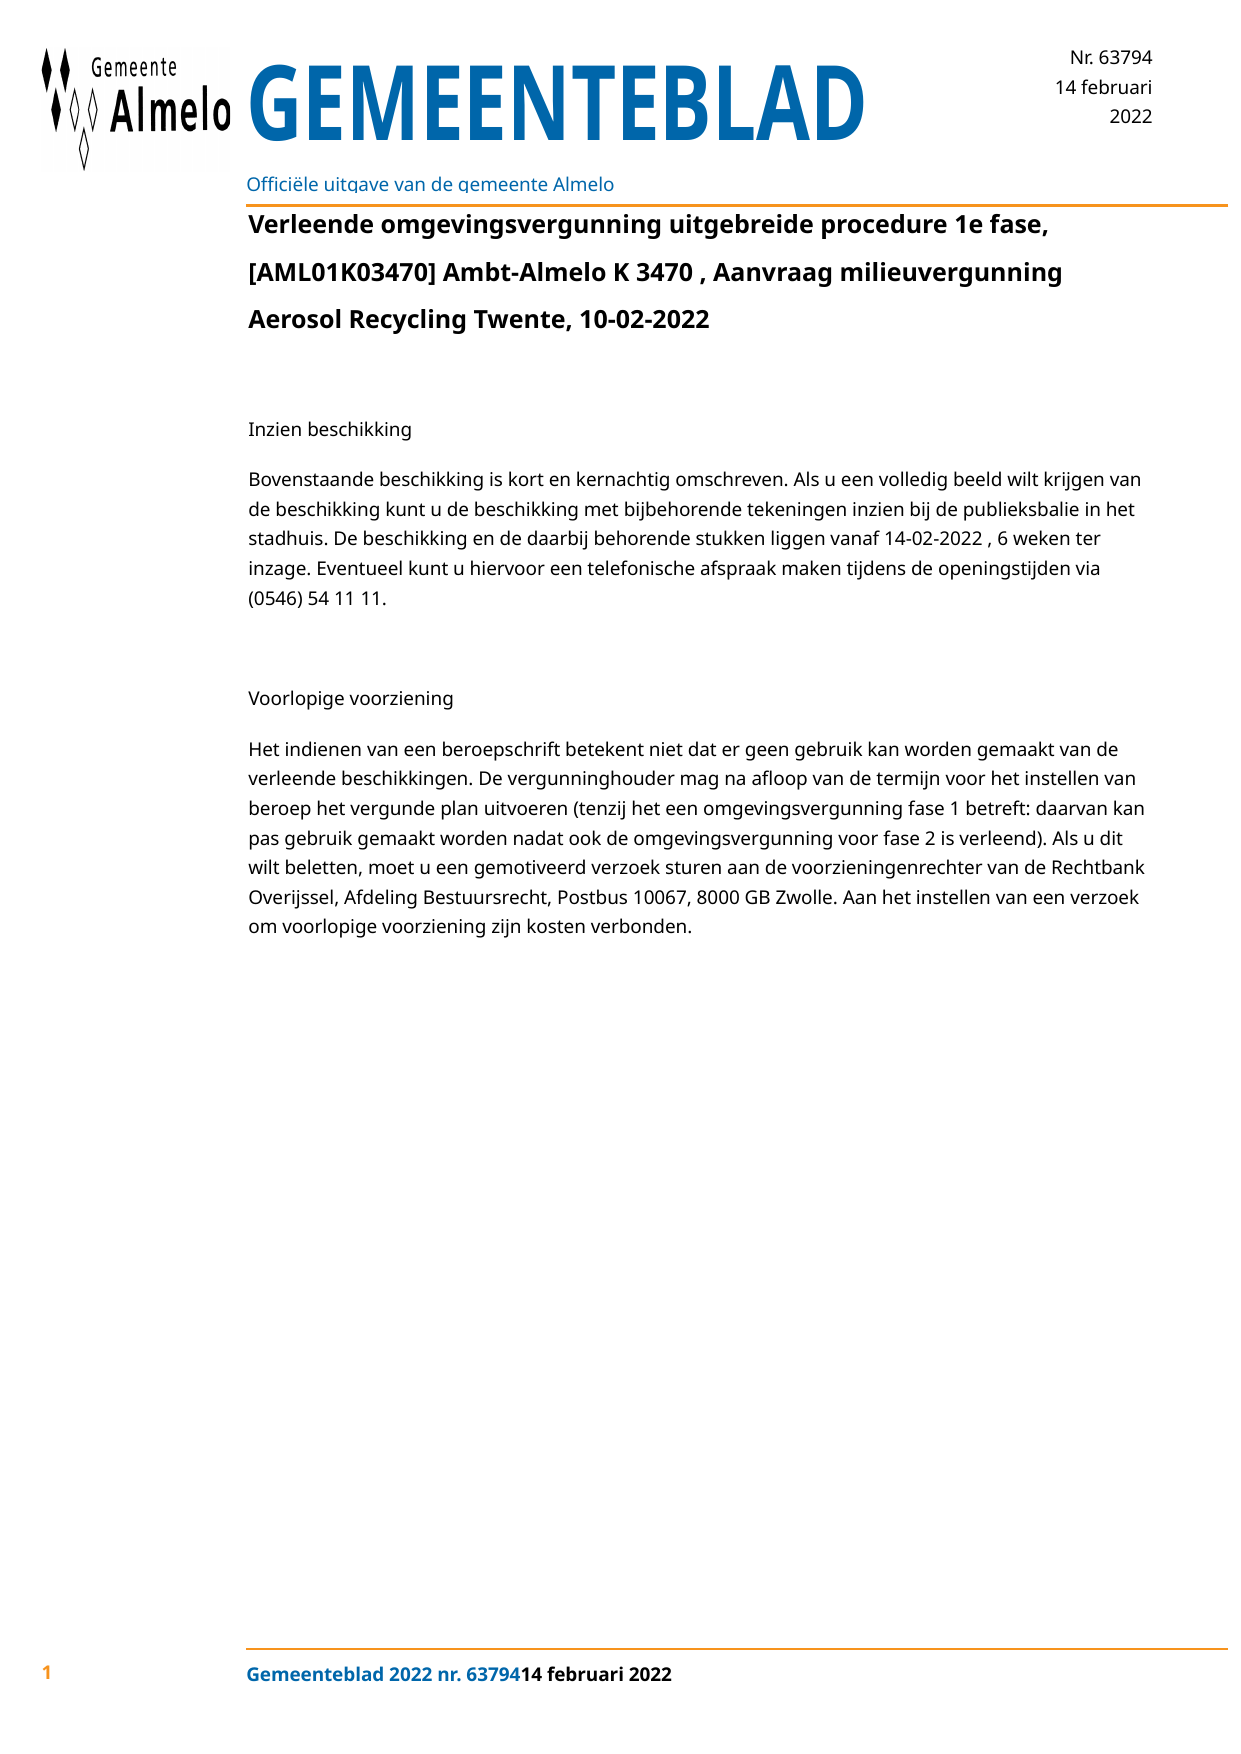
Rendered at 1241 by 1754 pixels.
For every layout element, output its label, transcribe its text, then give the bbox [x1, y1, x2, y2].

text Bovenstaande beschikking is kort en kernachtig omschreven. Als u een volledig beeld wilt krijgen van de beschikking kunt u de beschikking met bijbehorende tekeningen inzien bij de publieksbalie in het stadhuis. De beschikking en de daarbij behorende stukken liggen vanaf 14-02-2022 , 6 weken ter inzage. Eventueel kunt u hiervoor een telefonische afspraak maken tijdens de openingstijden via (0546) 54 11 11. [248, 466, 1152, 610]
text Inzien beschikking [248, 416, 1152, 442]
text Verleende omgevingsvergunning uitgebreide procedure 1e fase, [AML01K03470] Ambt-Almelo K 3470 , Aanvraag milieuvergunning Aerosol Recycling Twente, 10-02-2022 [248, 207, 1152, 336]
text Het indienen van een beroepschrift betekent niet dat er geen gebruik kan worden gemaakt van de verleende beschikkingen. De vergunninghouder mag na afloop van de termijn voor het instellen van beroep het vergunde plan uitvoeren (tenzij het een omgevingsvergunning fase 1 betreft: daarvan kan pas gebruik gemaakt worden nadat ook de omgevingsvergunning voor fase 2 is verleend). Als u dit wilt beletten, moet u een gemotiveerd verzoek sturen aan de voorzieningenrechter van de Rechtbank Overijssel, Afdeling Bestuursrecht, Postbus 10067, 8000 GB Zwolle. Aan het instellen van een verzoek om voorlopige voorziening zijn kosten verbonden. [248, 736, 1152, 939]
text Voorlopige voorziening [248, 686, 1152, 711]
picture [41, 47, 231, 172]
